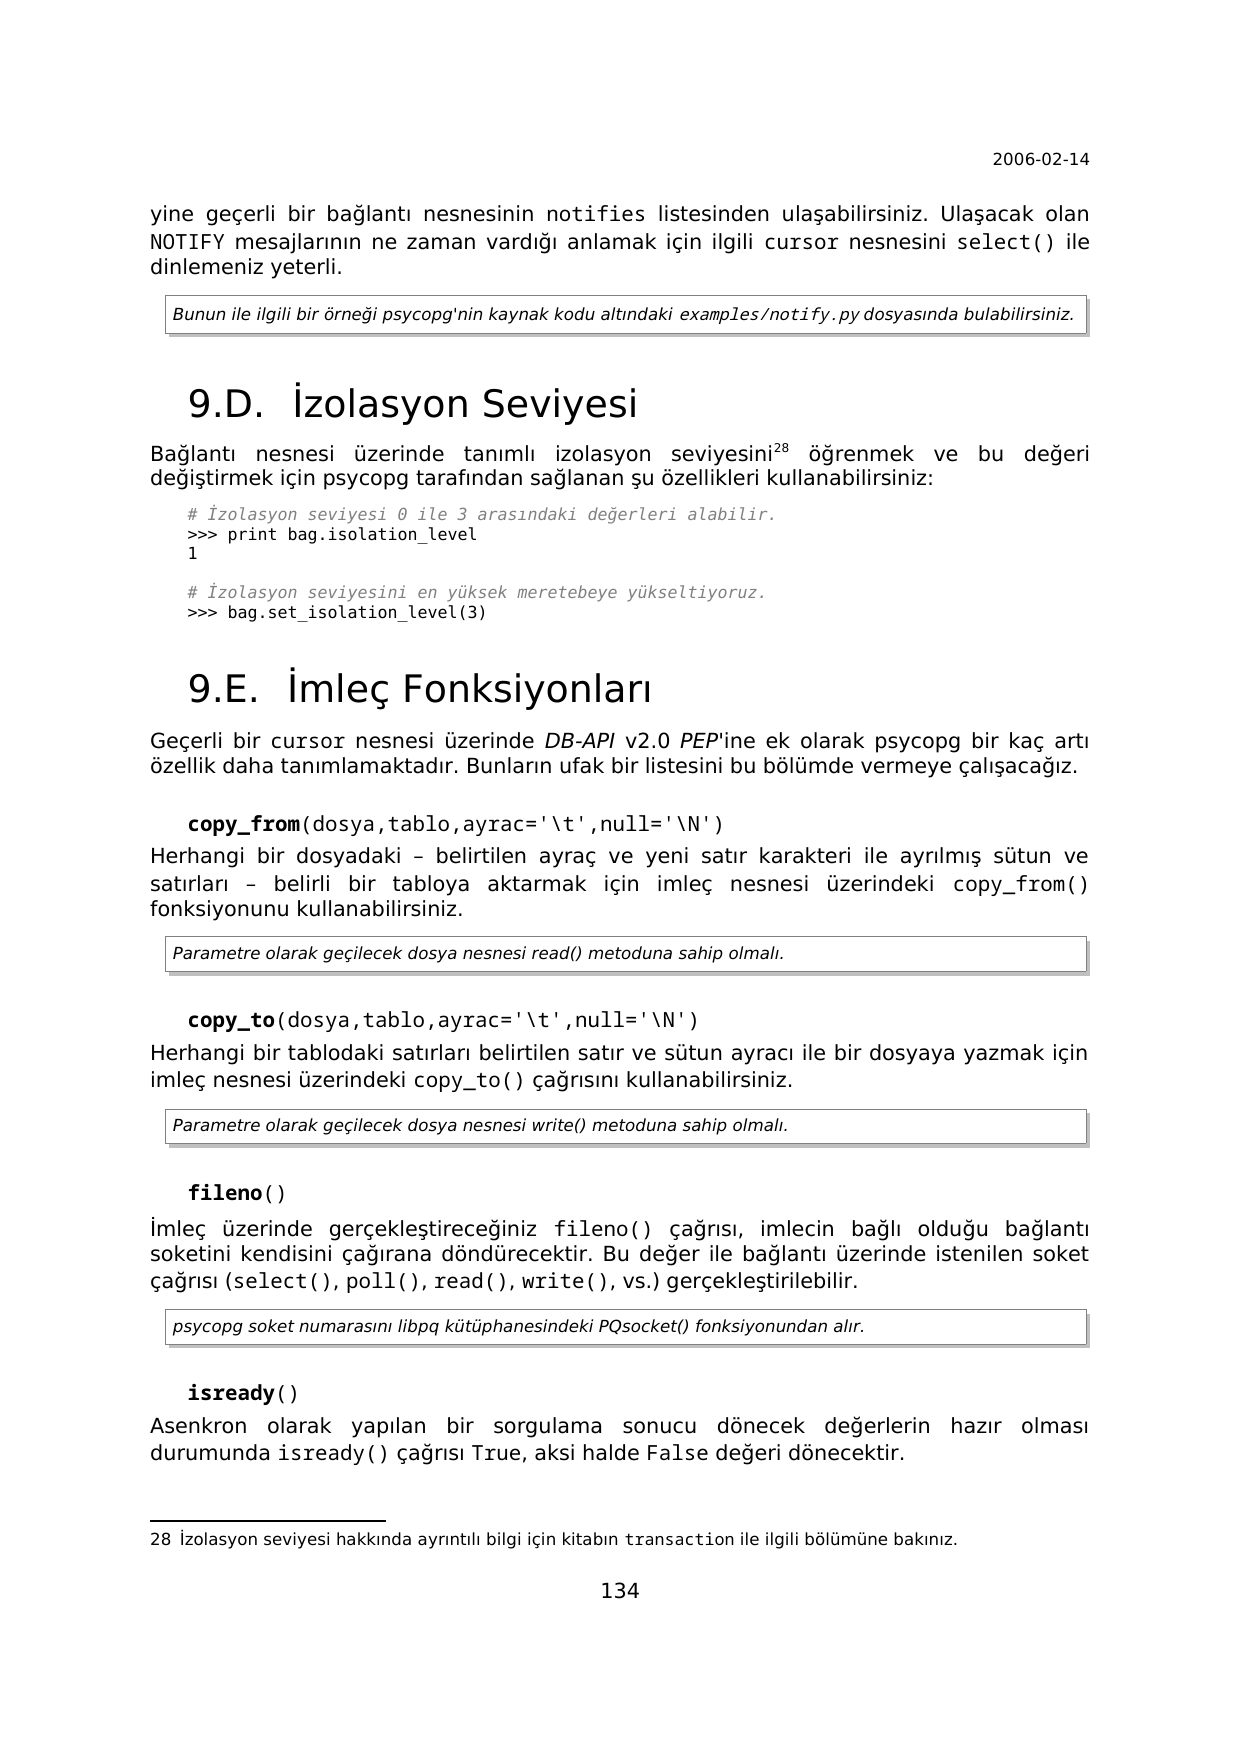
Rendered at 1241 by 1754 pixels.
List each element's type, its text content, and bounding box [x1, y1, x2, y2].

text yine geçerli bir bağlantı nesnesinin notifies listesinden ulaşabilirsiniz. Ulaşacak olan NOTIFY mesajlarının ne zaman vardığı anlamak için ilgili cursor nesnesini select() ile dinlemeniz yeterli. [150, 199, 1090, 280]
text Herhangi bir dosyadaki – belirtilen ayraç ve yeni satır karakteri ile ayrılmış sütun ve satırları – belirli bir tabloya aktarmak için imleç nesnesi üzerindeki copy_from() fonksiyonunu kullanabilirsiniz. [150, 844, 1090, 921]
text copy_from(dosya,tablo,ayrac='\t',null='\N') [187, 809, 1090, 837]
text Parametre olarak geçilecek dosya nesnesi read() metoduna sahip olmalı. [166, 937, 1086, 971]
text Geçerli bir cursor nesnesi üzerinde DB-API v2.0 PEP'ine ek olarak psycopg bir kaç artı özellik daha tanımlamaktadır. Bunların ufak bir listesini bu bölümde vermeye çalışacağız. [150, 726, 1090, 779]
text Bağlantı nesnesi üzerinde tanımlı izolasyon seviyesini öğrenmek ve bu değeri değiştirmek için psycopg tarafından sağlanan şu özellikleri kullanabilirsiniz: [150, 442, 1090, 490]
text Bunun ile ilgili bir örneği psycopg'nin kaynak kodu altındaki examples/notify.py dosyasında bulabilirsiniz. [166, 296, 1086, 333]
text # İzolasyon seviyesi 0 ile 3 arasındaki değerleri alabilir. >>> print bag.isolation_level 1 # İzolasyon seviyesini en yüksek meretebeye yükseltiyoruz. >>> bag.set_isolation_level(3) [187, 505, 1090, 622]
text İmleç üzerinde gerçekleştireceğiniz fileno() çağrısı, imlecin bağlı olduğu bağlantı soketini kendisini çağırana döndürecektir. Bu değer ile bağlantı üzerinde istenilen soket çağrısı (select(), poll(), read(), write(), vs.) gerçekleştirilebilir. [150, 1214, 1090, 1294]
text fileno() [187, 1178, 1090, 1206]
subtitle İmleç Fonksiyonları [187, 667, 1090, 711]
text Herhangi bir tablodaki satırları belirtilen satır ve sütun ayracı ile bir dosyaya yazmak için imleç nesnesi üzerindeki copy_to() çağrısını kullanabilirsiniz. [150, 1041, 1090, 1094]
subtitle İzolasyon Seviyesi [187, 382, 1090, 427]
text isready() [187, 1378, 1090, 1407]
text İzolasyon seviyesi hakkında ayrıntılı bilgi için kitabın transaction ile ilgili bölümüne bakınız. [150, 1527, 1090, 1550]
text copy_to(dosya,tablo,ayrac='\t',null='\N') [187, 1006, 1090, 1034]
text psycopg soket numarasını libpq kütüphanesindeki PQsocket() fonksiyonundan alır. [166, 1310, 1086, 1344]
text Parametre olarak geçilecek dosya nesnesi write() metoduna sahip olmalı. [166, 1110, 1086, 1143]
text Asenkron olarak yapılan bir sorgulama sonucu dönecek değerlerin hazır olması durumunda isready() çağrısı True, aksi halde False değeri dönecektir. [150, 1414, 1090, 1467]
